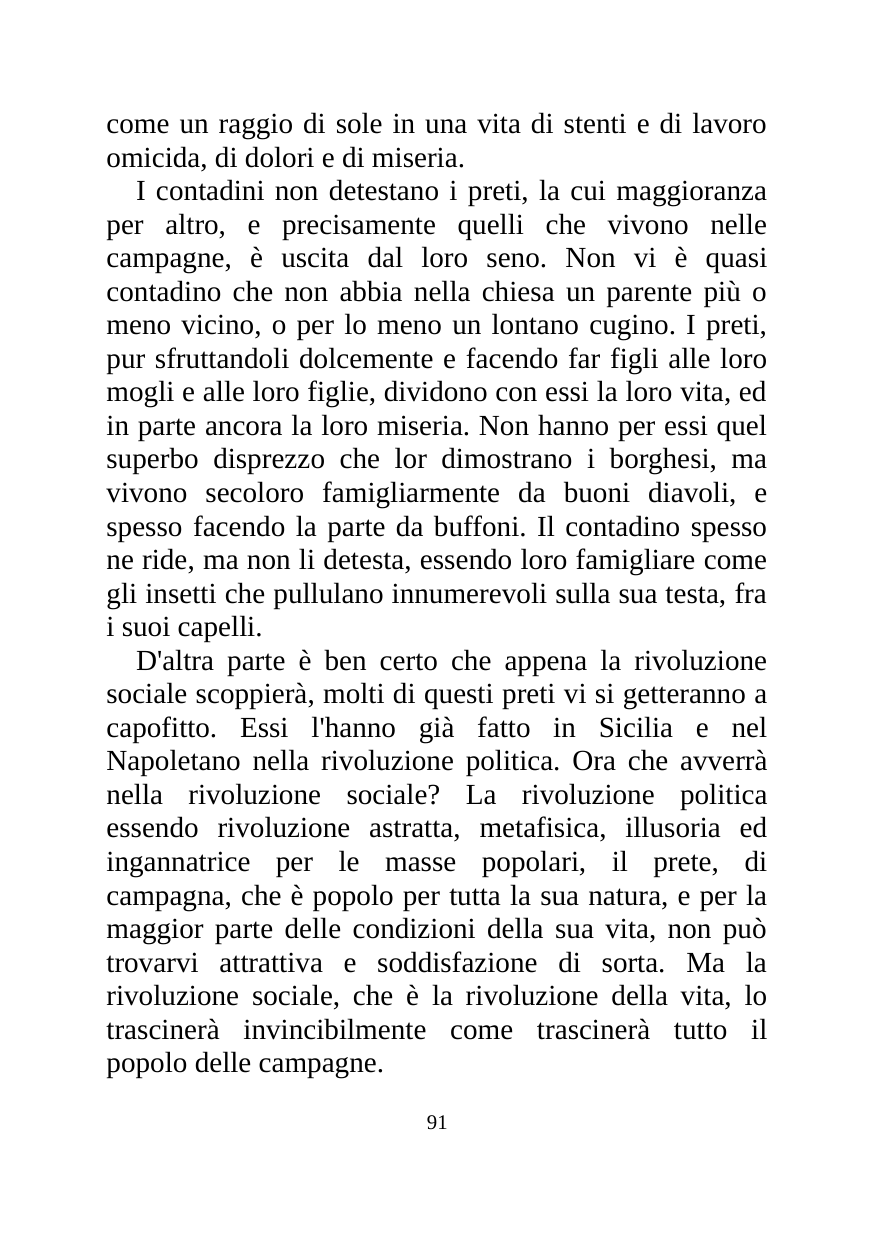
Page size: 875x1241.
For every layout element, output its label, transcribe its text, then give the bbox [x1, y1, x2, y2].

text come un raggio di sole in una vita di stenti e di lavoro omicida, di dolori e di miseria. [106, 106, 768, 173]
text I contadini non detestano i preti, la cui maggioranza per altro, e precisamente quelli che vivono nelle campagne, è uscita dal loro seno. Non vi è quasi contadino che non abbia nella chiesa un parente più o meno vicino, o per lo meno un lontano cugino. I preti, pur sfruttandoli dolcemente e facendo far figli alle loro mogli e alle loro figlie, dividono con essi la loro vita, ed in parte ancora la loro miseria. Non hanno per essi quel superbo disprezzo che lor dimostrano i borghesi, ma vivono secoloro famigliarmente da buoni diavoli, e spesso facendo la parte da buffoni. Il contadino spesso ne ride, ma non li detesta, essendo loro famigliare come gli insetti che pullulano innumerevoli sulla sua testa, fra i suoi capelli. [106, 173, 768, 643]
text D'altra parte è ben certo che appena la rivoluzione sociale scoppierà, molti di questi preti vi si getteranno a capofitto. Essi l'hanno già fatto in Sicilia e nel Napoletano nella rivoluzione politica. Ora che avverrà nella rivoluzione sociale? La rivoluzione politica essendo rivoluzione astratta, metafisica, illusoria ed ingannatrice per le masse popolari, il prete, di campagna, che è popolo per tutta la sua natura, e per la maggior parte delle condizioni della sua vita, non può trovarvi attrattiva e soddisfazione di sorta. Ma la rivoluzione sociale, che è la rivoluzione della vita, lo trascinerà invincibilmente come trascinerà tutto il popolo delle campagne. [106, 643, 768, 1079]
